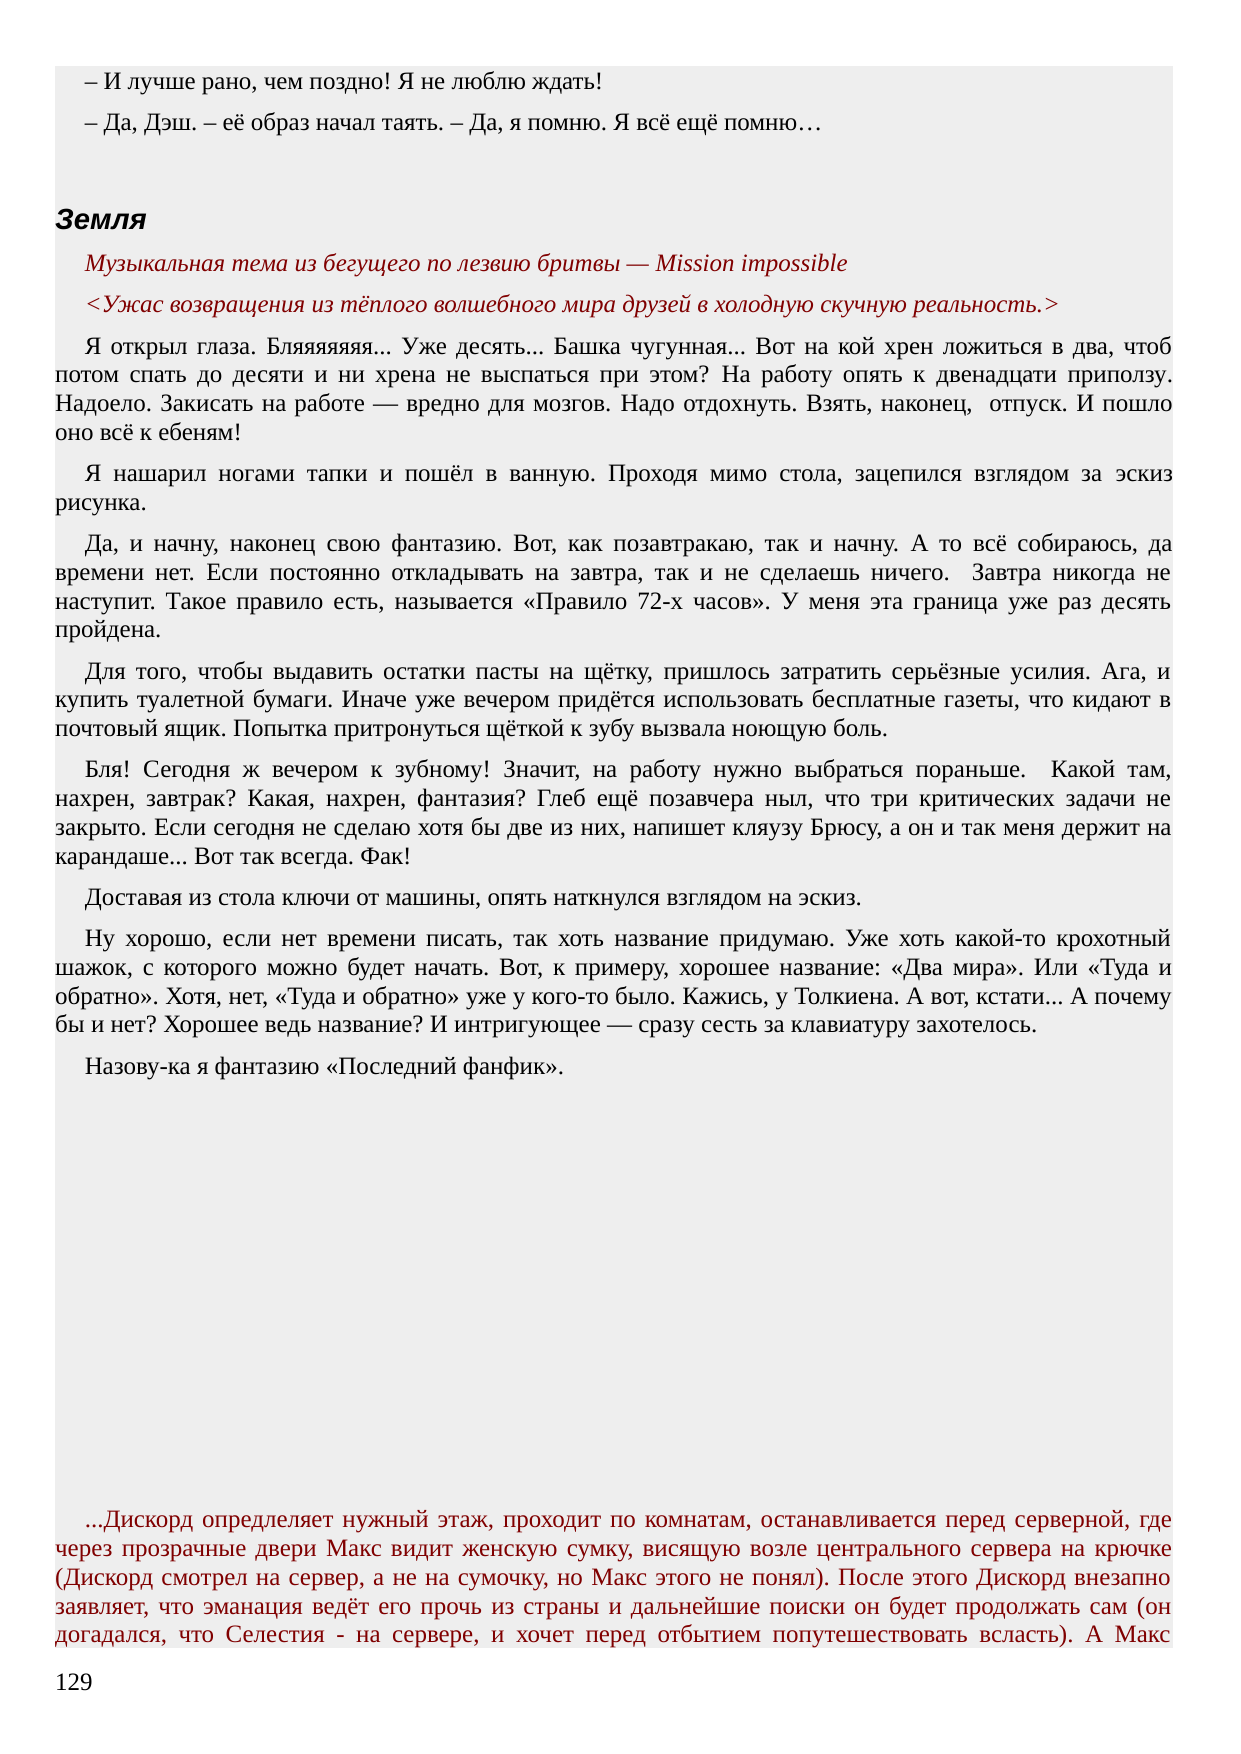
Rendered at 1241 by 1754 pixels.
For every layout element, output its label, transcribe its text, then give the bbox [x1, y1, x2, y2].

text Назову-ка я фантазию «Последний фанфик». [55, 1051, 1173, 1079]
subtitle Земля [55, 202, 1173, 236]
text Я открыл глаза. Бляяяяяяя... Уже десять... Башка чугунная... Вот на кой хрен ложиться в два, чтоб потом спать до десяти и ни хрена не выспаться при этом? На работу опять к двенадцати приползу. Надоело. Закисать на работе — вредно для мозгов. Надо отдохнуть. Взять, наконец, отпуск. И пошло оно всё к ебеням! [55, 331, 1173, 446]
text Музыкальная тема из бегущего по лезвию бритвы — Mission impossible [55, 248, 1173, 277]
text Бля! Сегодня ж вечером к зубному! Значит, на работу нужно выбраться пораньше. Какой там, нахрен, завтрак? Какая, нахрен, фантазия? Глеб ещё позавчера ныл, что три критических задачи не закрыто. Если сегодня не сделаю хотя бы две из них, напишет кляузу Брюсу, а он и так меня держит на карандаше... Вот так всегда. Фак! [55, 754, 1173, 869]
text Для того, чтобы выдавить остатки пасты на щётку, пришлось затратить серьёзные усилия. Ага, и купить туалетной бумаги. Иначе уже вечером придётся использовать бесплатные газеты, что кидают в почтовый ящик. Попытка притронуться щёткой к зубу вызвала ноющую боль. [55, 656, 1173, 742]
text <Ужас возвращения из тёплого волшебного мира друзей в холодную скучную реальность.> [55, 289, 1173, 318]
text – И лучше рано, чем поздно! Я не люблю ждать! [55, 66, 1173, 95]
text Доставая из стола ключи от машины, опять наткнулся взглядом на эскиз. [55, 882, 1173, 911]
text Ну хорошо, если нет времени писать, так хоть название придумаю. Уже хоть какой-то крохотный шажок, с которого можно будет начать. Вот, к примеру, хорошее название: «Два мира». Или «Туда и обратно». Хотя, нет, «Туда и обратно» уже у кого-то было. Кажись, у Толкиена. А вот, кстати... А почему бы и нет? Хорошее ведь название? И интригующее — сразу сесть за клавиатуру захотелось. [55, 923, 1173, 1038]
text – Да, Дэш. – её образ начал таять. – Да, я помню. Я всё ещё помню… [55, 107, 1173, 136]
text ...Дискорд опредлеляет нужный этаж, проходит по комнатам, останавливается перед серверной, где через прозрачные двери Макс видит женскую сумку, висящую возле центрального сервера на крючке (Дискорд смотрел на сервер, а не на сумочку, но Макс этого не понял). После этого Дискорд внезапно заявляет, что эманация ведёт его прочь из страны и дальнейшие поиски он будет продолжать сам (он догадался, что Селестия - на сервере, и хочет перед отбытием попутешествовать всласть). А Макс [55, 1504, 1173, 1648]
text Я нашарил ногами тапки и пошёл в ванную. Проходя мимо стола, зацепился взглядом за эскиз рисунка. [55, 458, 1173, 516]
text Да, и начну, наконец свою фантазию. Вот, как позавтракаю, так и начну. А то всё собираюсь, да времени нет. Если постоянно откладывать на завтра, так и не сделаешь ничего. Завтра никогда не наступит. Такое правило есть, называется «Правило 72-х часов». У меня эта граница уже раз десять пройдена. [55, 528, 1173, 643]
